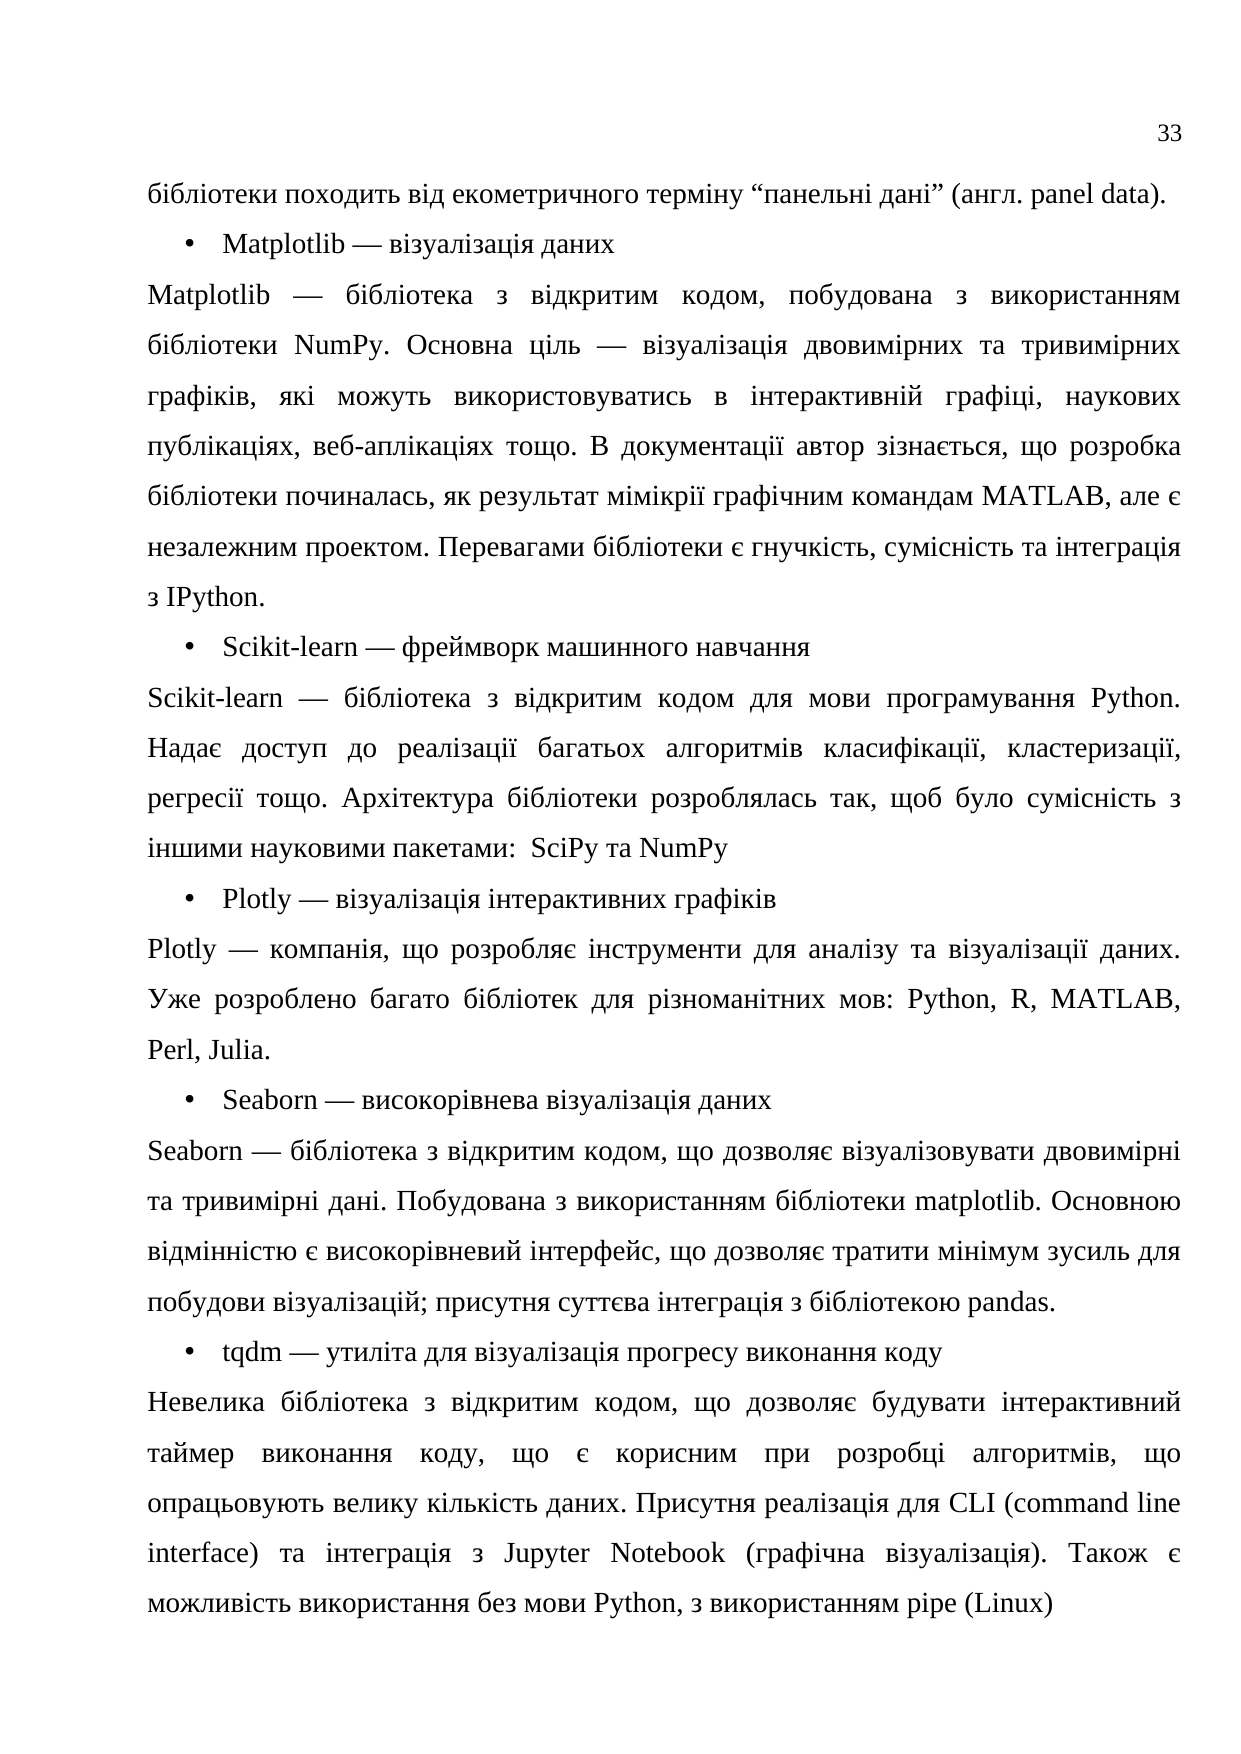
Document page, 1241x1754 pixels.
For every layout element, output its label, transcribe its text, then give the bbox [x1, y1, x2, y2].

text бібліотеки походить від екометричного терміну “панельні дані” (англ. panel data). [147, 176, 1182, 210]
text Scikit-learn — бібліотека з відкритим кодом для мови програмування Python. Надає доступ до реалізації багатьох алгоритмів класифікації, кластеризації, регресії тощо. Архітектура бібліотеки розроблялась так, щоб було сумісність з іншими науковими пакетами: SciPy та NumPy [147, 680, 1182, 864]
list Matplotlib — візуалізація даних [184, 227, 1182, 260]
list Seaborn — високорівнева візуалізація даних [184, 1082, 1182, 1116]
text Matplotlib — бібліотека з відкритим кодом, побудована з використанням бібліотеки NumPy. Основна ціль — візуалізація двовимірних та тривимірних графіків, які можуть використовуватись в інтерактивній графіці, наукових публікаціях, веб-аплікаціях тощо. В документації автор зізнається, що розробка бібліотеки починалась, як результат мімікрії графічним командам MATLAB, але є незалежним проектом. Перевагами бібліотеки є гнучкість, сумісність та інтеграція з IPython. [147, 277, 1182, 612]
text Seaborn — бібліотека з відкритим кодом, що дозволяє візуалізовувати двовимірні та тривимірні дані. Побудована з використанням бібліотеки matplotlib. Основною відмінністю є високорівневий інтерфейс, що дозволяє тратити мінімум зусиль для побудови візуалізацій; присутня суттєва інтеграція з бібліотекою pandas. [147, 1133, 1182, 1317]
list Scikit-learn — фреймворк машинного навчання [184, 629, 1182, 663]
list tqdm — утиліта для візуалізація прогресу виконання коду [184, 1334, 1182, 1368]
text Plotly — компанія, що розробляє інструменти для аналізу та візуалізації даних. Уже розроблено багато бібліотек для різноманітних мов: Python, R, MATLAB, Perl, Julia. [147, 931, 1182, 1066]
text Невелика бібліотека з відкритим кодом, що дозволяє будувати інтерактивний таймер виконання коду, що є корисним при розробці алгоритмів, що опрацьовують велику кількість даних. Присутня реалізація для CLI (command line interface) та інтеграція з Jupyter Notebook (графічна візуалізація). Також є можливість використання без мови Python, з використанням pipe (Linux) [147, 1384, 1182, 1619]
list Plotly — візуалізація інтерактивних графіків [184, 881, 1182, 914]
